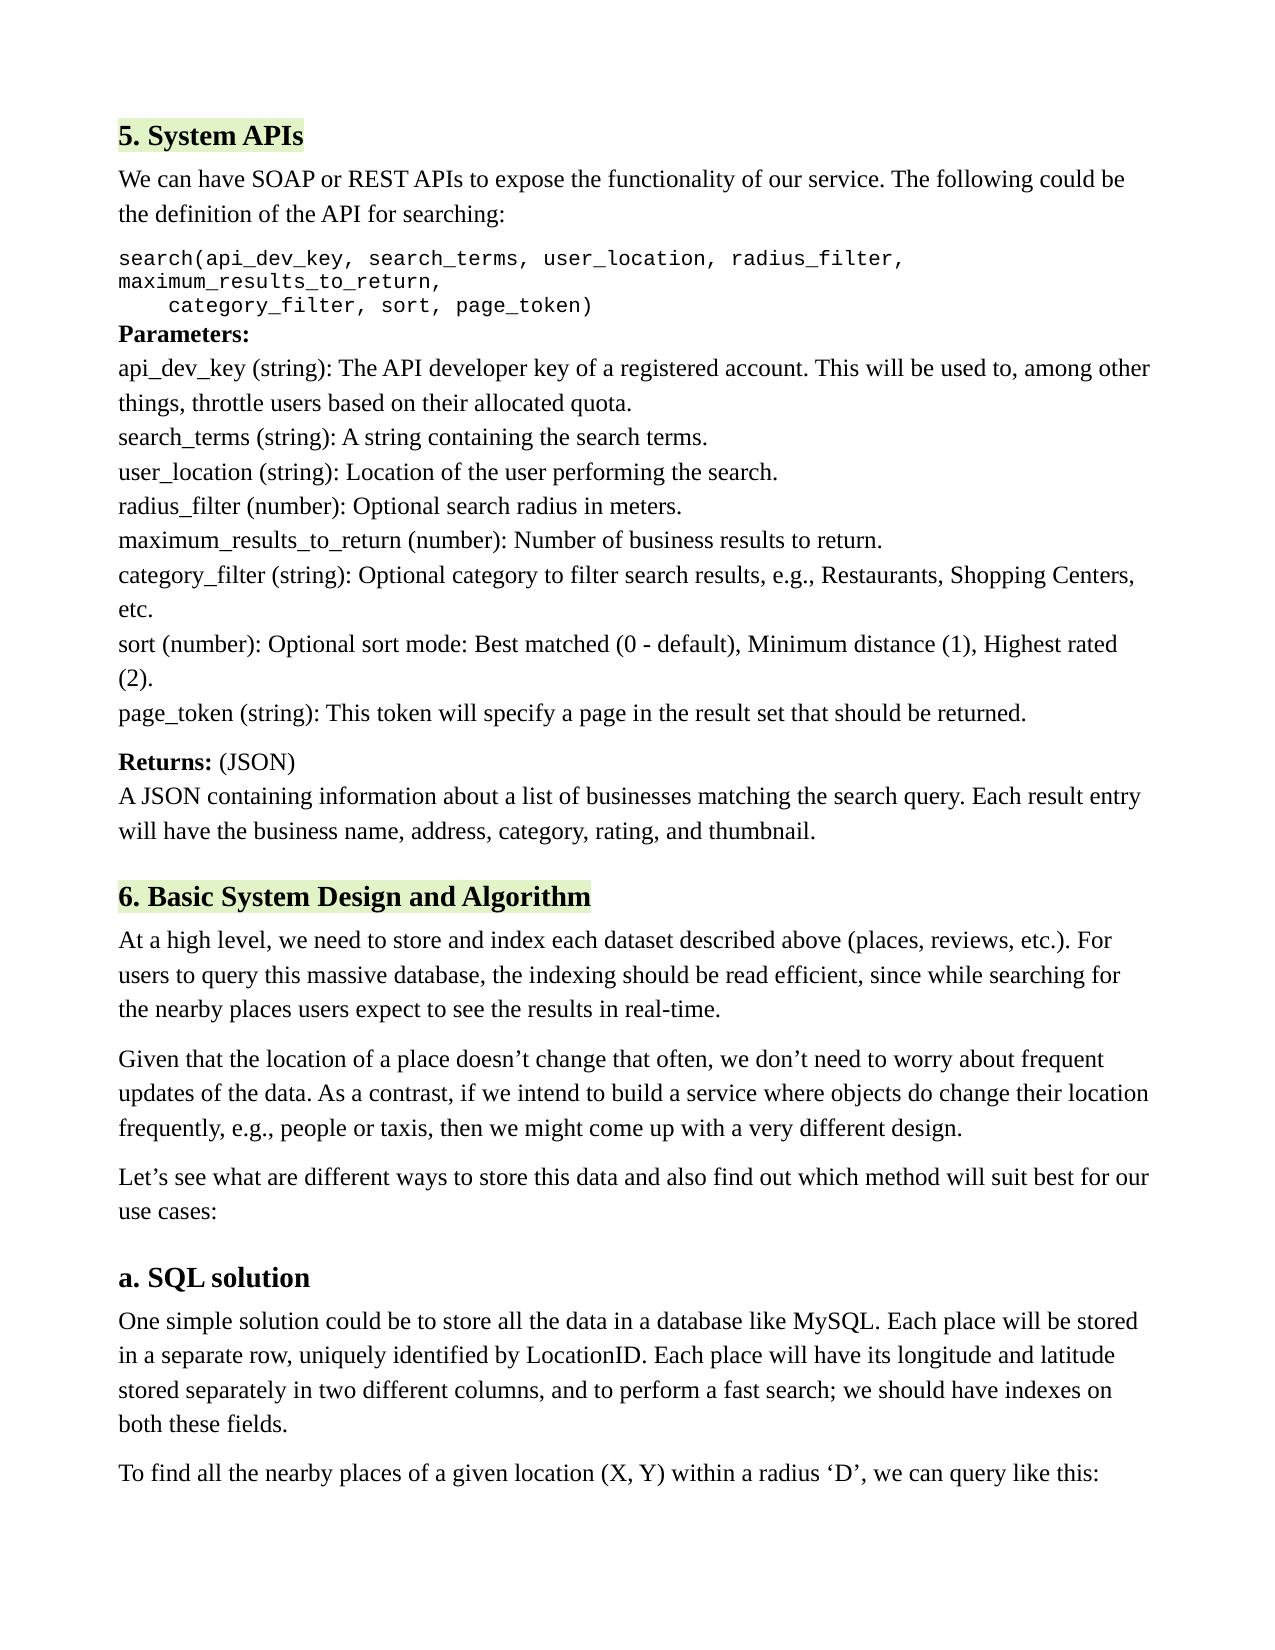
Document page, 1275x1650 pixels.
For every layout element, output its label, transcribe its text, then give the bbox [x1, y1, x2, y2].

text Returns: (JSON) A JSON containing information about a list of businesses matching the search query. Each result entry will have the business name, address, category, rating, and thumbnail. [118, 747, 1157, 845]
subtitle 5. System APIs [118, 118, 1157, 152]
text search(api_dev_key, search_terms, user_location, radius_filter, maximum_results_to_return, [118, 248, 1157, 295]
text Let’s see what are different ways to store this data and also find out which method will suit best for our use cases: [118, 1162, 1157, 1225]
text One simple solution could be to store all the data in a database like MySQL. Each place will be stored in a separate row, uniquely identified by LocationID. Each place will have its longitude and latitude stored separately in two different columns, and to perform a fast search; we should have indexes on both these fields. [118, 1306, 1157, 1438]
subtitle a. SQL solution [118, 1260, 1157, 1293]
subtitle 6. Basic System Design and Algorithm [118, 879, 1157, 913]
text Given that the location of a place doesn’t change that often, we don’t need to worry about frequent updates of the data. As a contrast, if we intend to build a service where objects do change their location frequently, e.g., people or taxis, then we might come up with a very different design. [118, 1044, 1157, 1141]
text We can have SOAP or REST APIs to expose the functionality of our service. The following could be the definition of the API for searching: [118, 164, 1157, 227]
text Parameters: api_dev_key (string): The API developer key of a registered account. This will be used to, among other things, throttle users based on their allocated quota. search_terms (string): A string containing the search terms. user_location (string): Location of the user performing the search. radius_filter (number): Optional search radius in meters. maximum_results_to_return (number): Number of business results to return. category_filter (string): Optional category to filter search results, e.g., Restaurants, Shopping Centers, etc. sort (number): Optional sort mode: Best matched (0 - default), Minimum distance (1), Highest rated (2). page_token (string): This token will specify a page in the result set that should be returned. [118, 319, 1157, 727]
text At a high level, we need to store and index each dataset described above (places, reviews, etc.). For users to query this massive database, the indexing should be read efficient, since while searching for the nearby places users expect to see the results in real-time. [118, 926, 1157, 1023]
text To find all the nearby places of a given location (X, Y) within a radius ‘D’, we can query like this: [118, 1458, 1157, 1487]
text category_filter, sort, page_token) [118, 295, 1157, 319]
